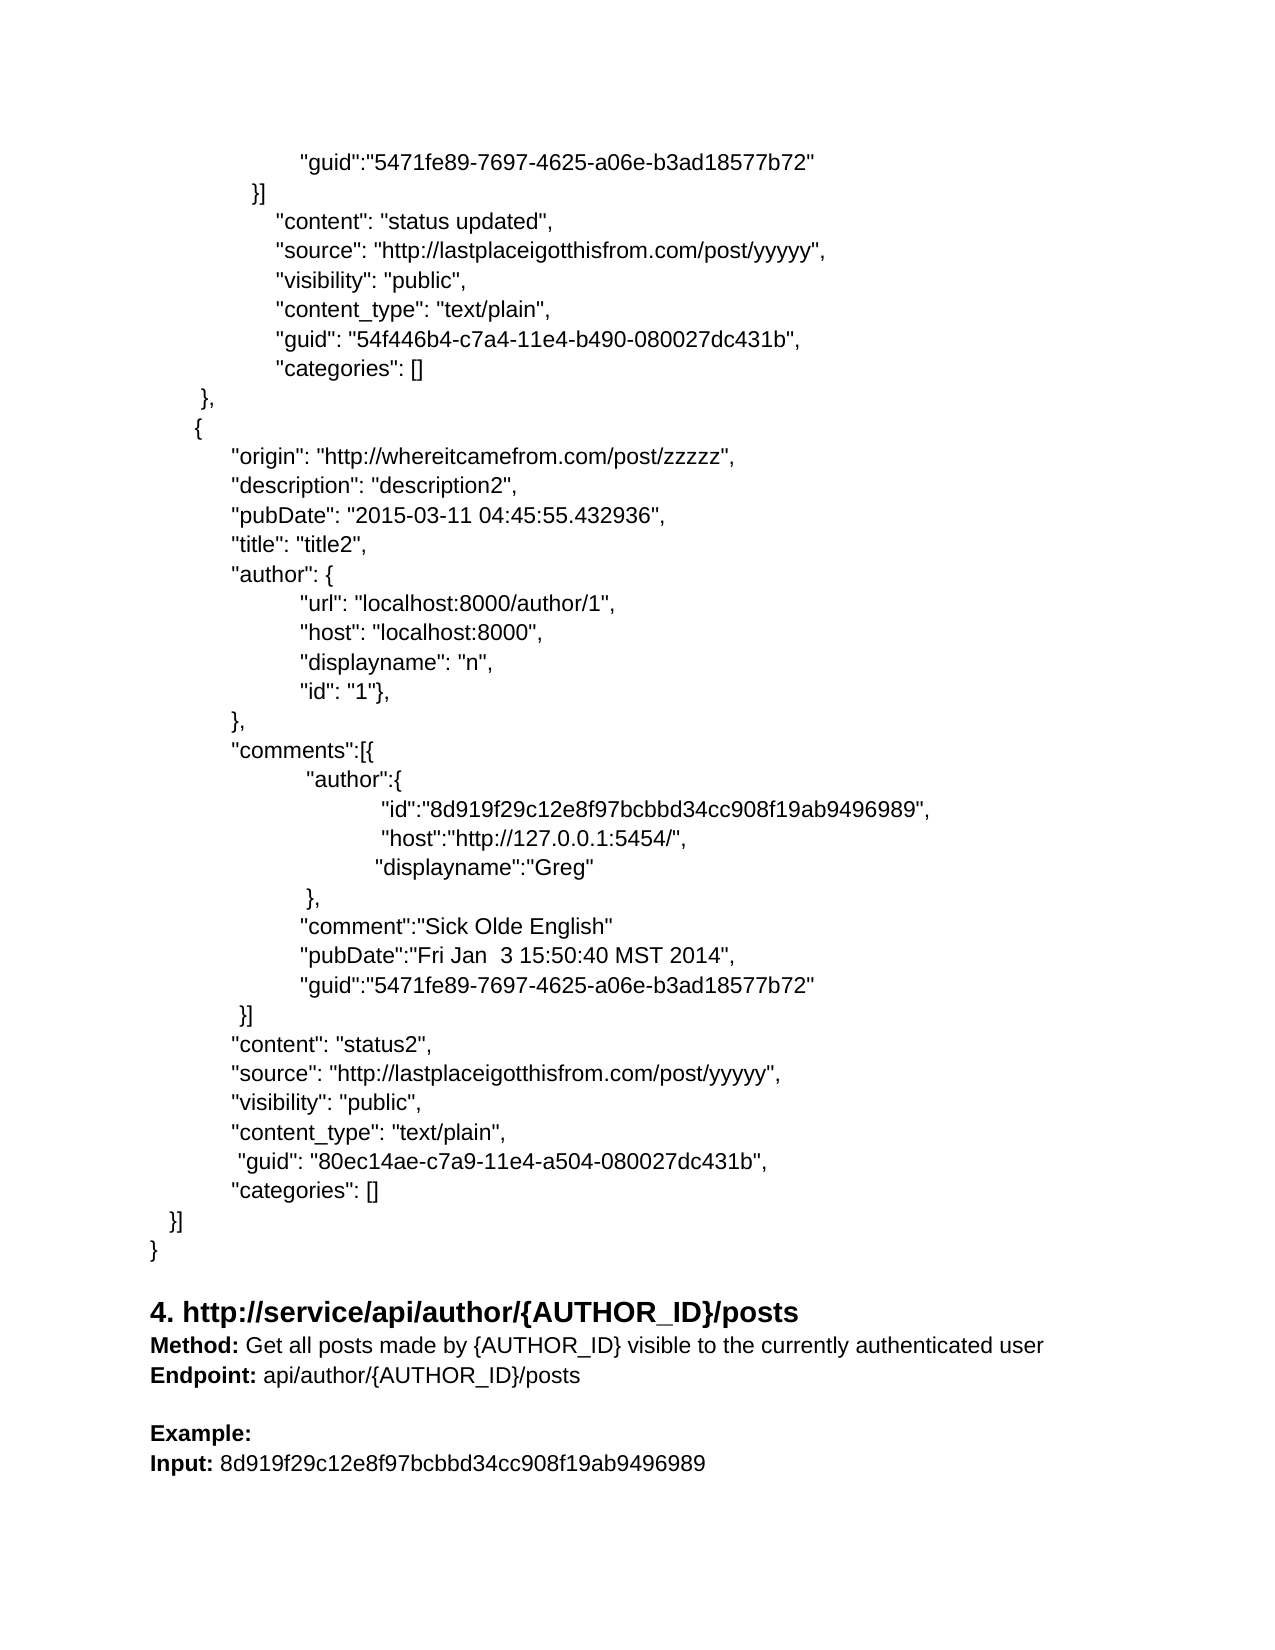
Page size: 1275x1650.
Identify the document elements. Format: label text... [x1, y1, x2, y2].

text }, [150, 385, 1125, 411]
text }, [150, 708, 1125, 734]
text "displayname":"Greg" [150, 855, 1125, 881]
text "categories": [] [225, 356, 1125, 381]
text "visibility": "public", [150, 1090, 1125, 1116]
text "pubDate": "2015-03-11 04:45:55.432936", [150, 502, 1125, 528]
text "guid": "80ec14ae-c7a9-11e4-a504-080027dc431b", [150, 1149, 1125, 1174]
text "url": "localhost:8000/author/1", [150, 591, 1125, 616]
text }, [150, 884, 1125, 910]
text "guid": "54f446b4-c7a4-11e4-b490-080027dc431b", [225, 326, 1125, 352]
text "author":{ [150, 767, 1125, 792]
text "guid":"5471fe89-7697-4625-a06e-b3ad18577b72" [150, 150, 1125, 176]
text "visibility": "public", [225, 267, 1125, 293]
text 4. http://service/api/author/{AUTHOR_ID}/posts [150, 1296, 1125, 1328]
text "title": "title2", [150, 532, 1125, 557]
text Input: 8d919f29c12e8f97bcbbd34cc908f19ab9496989 [150, 1451, 1125, 1476]
text "host": "localhost:8000", [150, 620, 1125, 646]
text "origin": "http://whereitcamefrom.com/post/zzzzz", [150, 444, 1125, 469]
text "comments":[{ [150, 737, 1125, 763]
text }] [150, 1207, 1125, 1233]
text "content": "status2", [150, 1031, 1125, 1057]
text Method: Get all posts made by {AUTHOR_ID} visible to the currently authenticated user [150, 1333, 1125, 1359]
text "source": "http://lastplaceigotthisfrom.com/post/yyyyy", [150, 1061, 1125, 1086]
text }] [150, 179, 1125, 205]
text "pubDate":"Fri Jan 3 15:50:40 MST 2014", [150, 943, 1125, 969]
text "content_type": "text/plain", [225, 297, 1125, 322]
text "comment":"Sick Olde English" [150, 914, 1125, 939]
text Endpoint: api/author/{AUTHOR_ID}/posts [150, 1362, 1125, 1388]
text "description": "description2", [150, 473, 1125, 499]
text { [150, 414, 1125, 440]
text "content": "status updated", [225, 209, 1125, 234]
text "source": "http://lastplaceigotthisfrom.com/post/yyyyy", [225, 238, 1125, 264]
text "id": "1"}, [150, 679, 1125, 704]
text "displayname": "n", [150, 649, 1125, 675]
text "author": { [150, 561, 1125, 587]
text } [150, 1237, 1125, 1262]
text }] [150, 1002, 1125, 1027]
text "host":"http://127.0.0.1:5454/", [150, 826, 1125, 851]
text "guid":"5471fe89-7697-4625-a06e-b3ad18577b72" [150, 972, 1125, 998]
text "id":"8d919f29c12e8f97bcbbd34cc908f19ab9496989", [150, 796, 1125, 822]
text "content_type": "text/plain", [150, 1119, 1125, 1145]
text Example: [150, 1421, 1125, 1447]
text "categories": [] [150, 1178, 1125, 1204]
